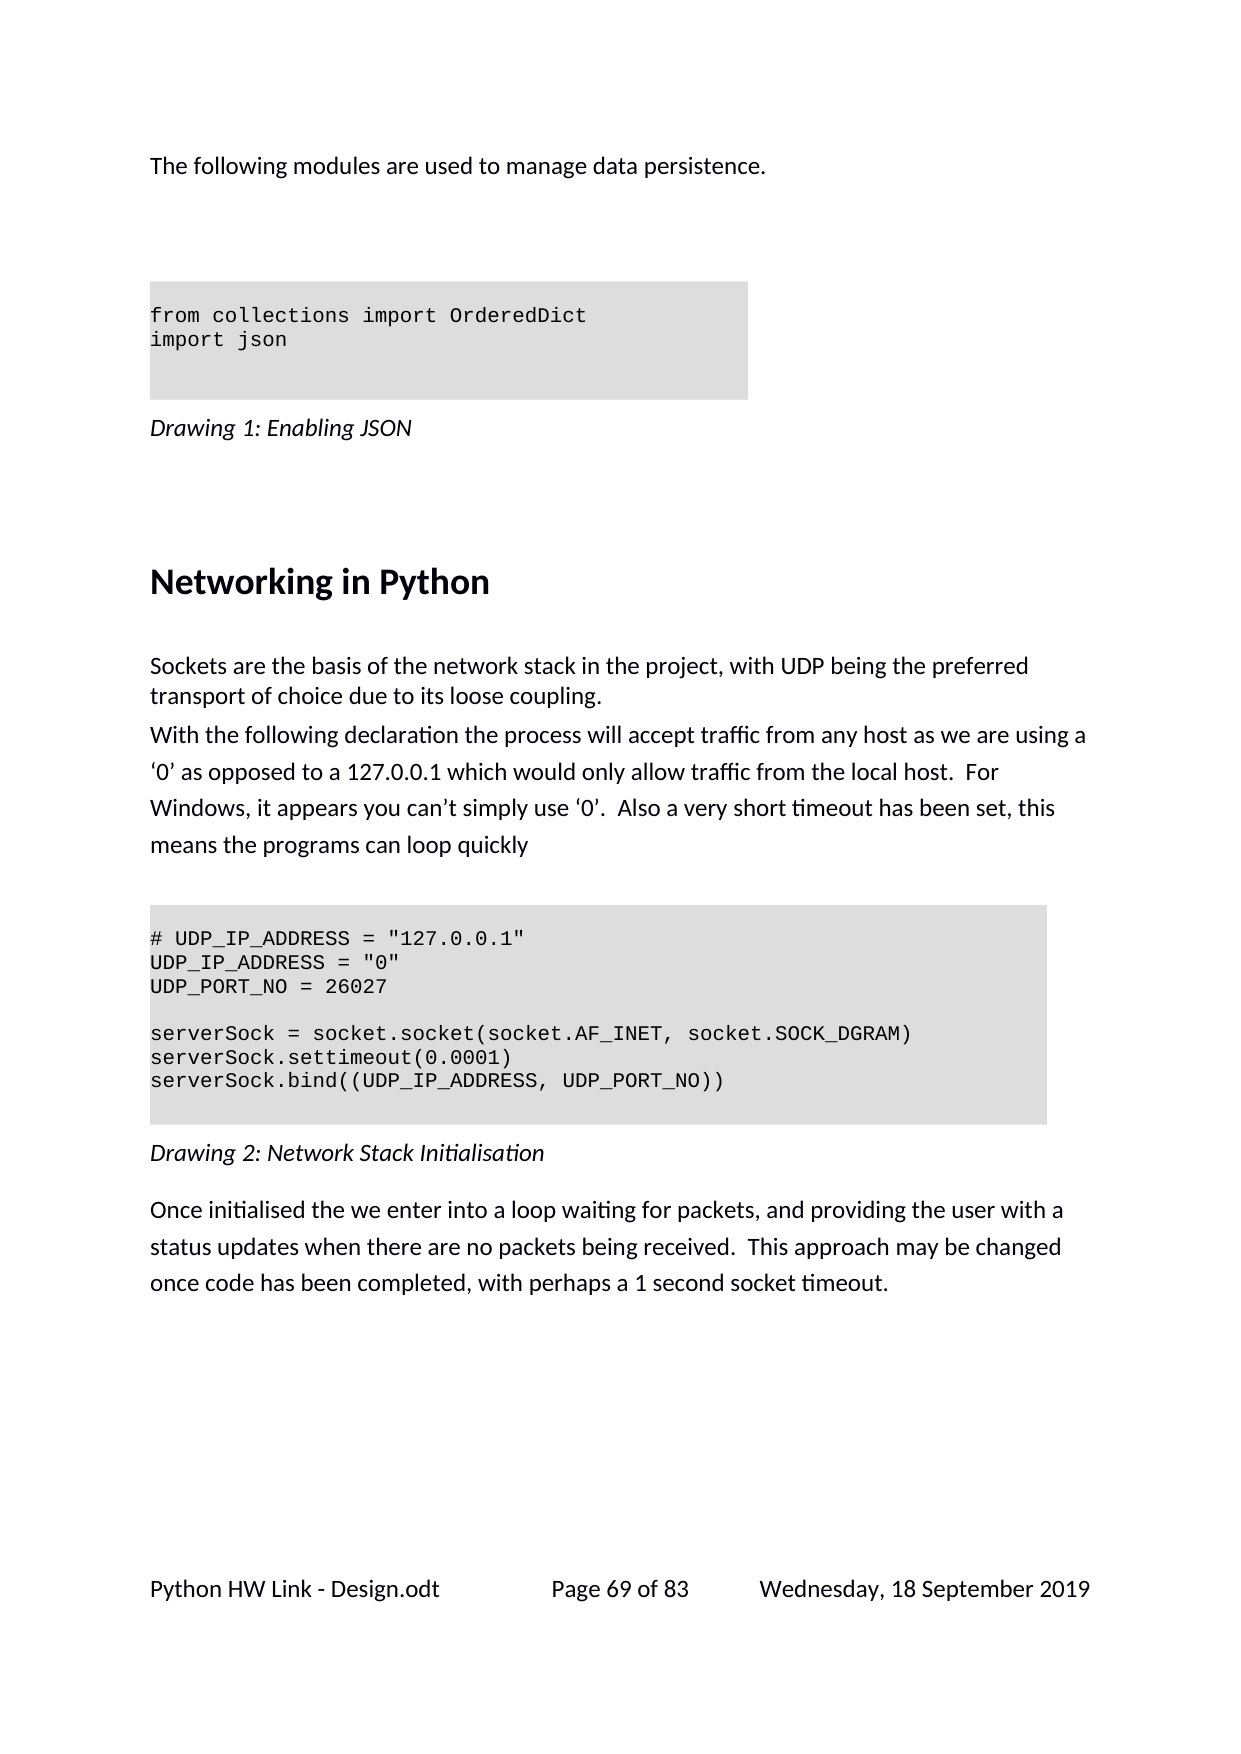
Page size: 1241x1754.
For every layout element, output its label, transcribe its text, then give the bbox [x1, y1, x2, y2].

text Drawing 2: Network Stack Initialisation [150, 1125, 1047, 1168]
text Once initialised the we enter into a loop waiting for packets, and providing the user with a status updates when there are no packets being received. This approach may be changed once code has been completed, with perhaps a 1 second socket timeout. [150, 880, 1090, 1298]
text Sockets are the basis of the network stack in the project, with UDP being the preferred transport of choice due to its loose coupling. [150, 650, 1090, 711]
text With the following declaration the process will accept traffic from any host as we are using a ‘0’ as opposed to a 127.0.0.1 which would only allow traffic from the local host. For Windows, it appears you can’t simply use ‘0’. Also a very short timeout has been set, this means the programs can loop quickly [150, 719, 1090, 859]
text The following modules are used to manage data persistence. [150, 150, 1090, 181]
text Drawing 1: Enabling JSON [150, 400, 748, 443]
subtitle Networking in Python [150, 558, 1090, 604]
